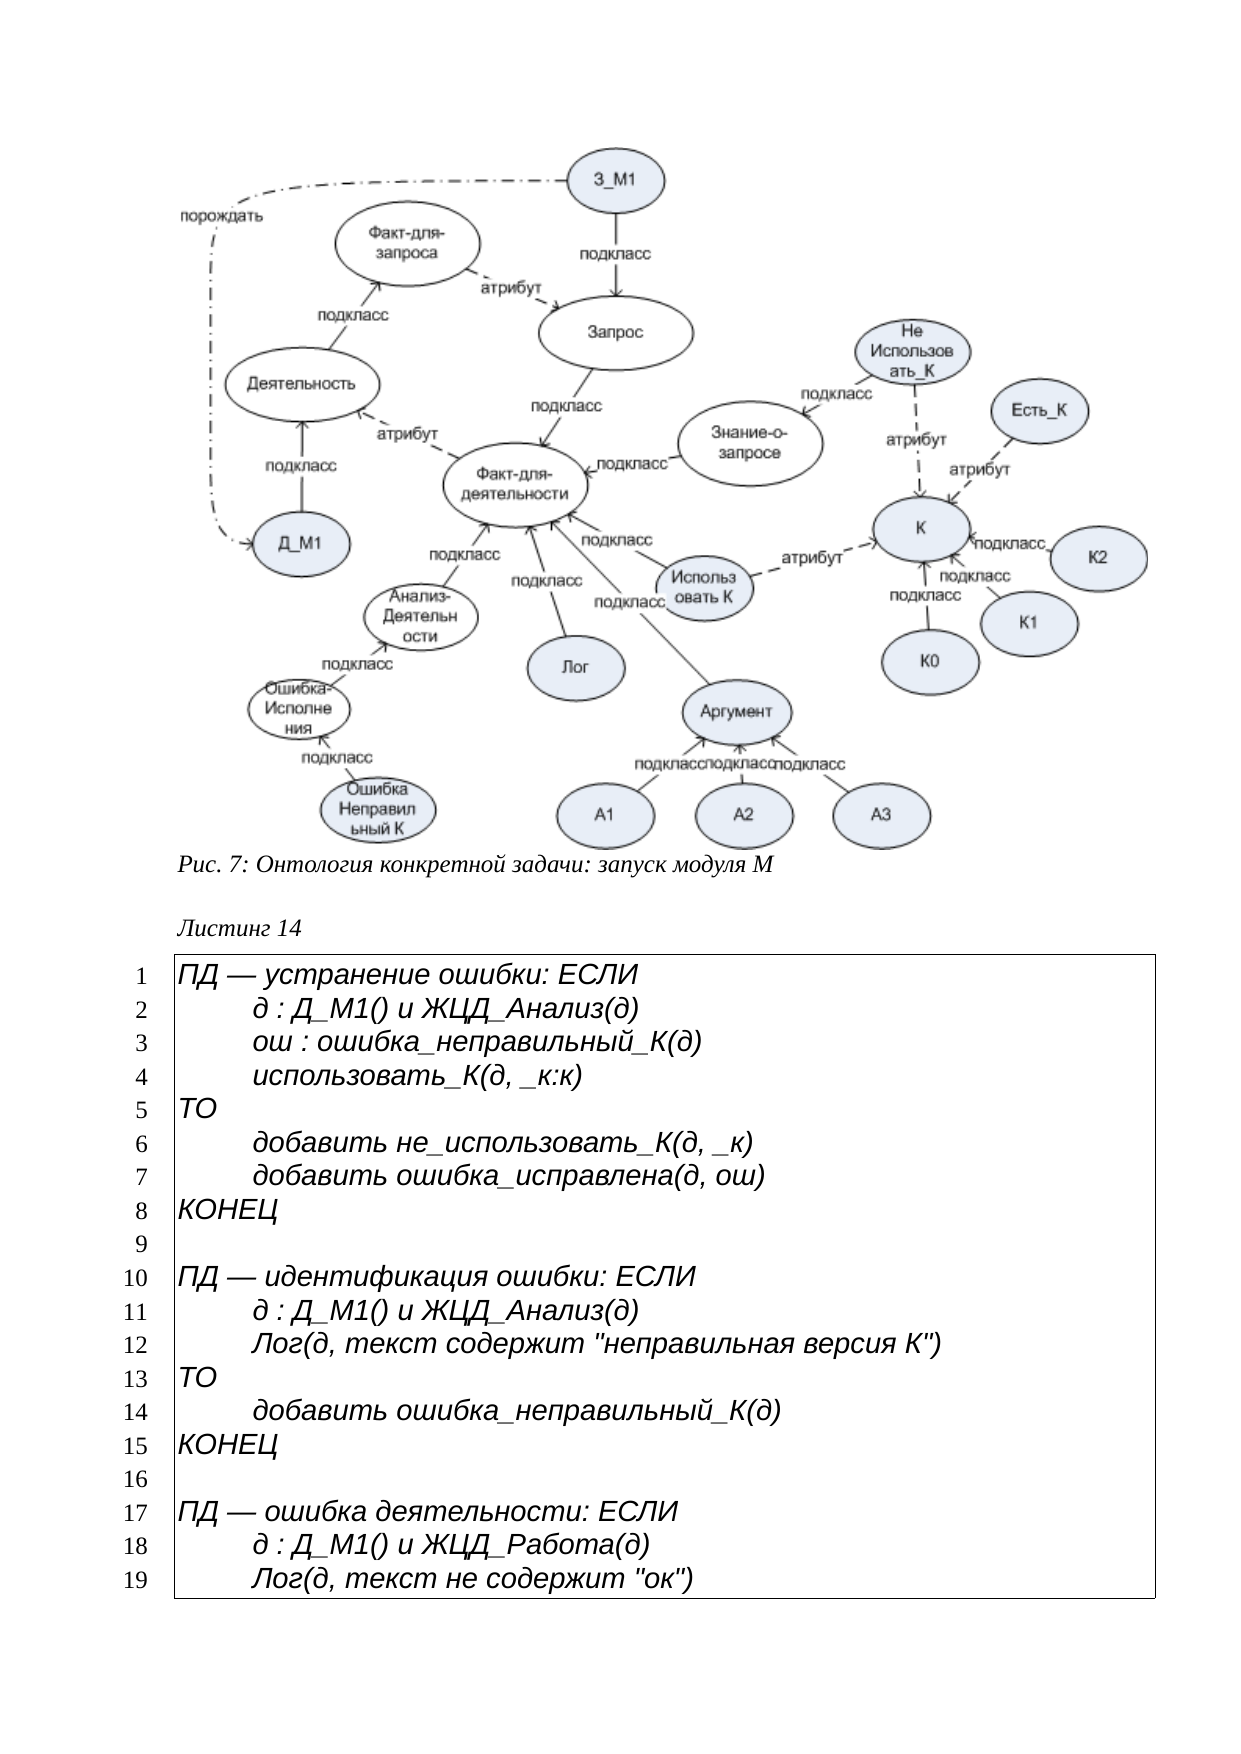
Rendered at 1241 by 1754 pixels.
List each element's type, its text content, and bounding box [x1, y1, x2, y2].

text ПД — ошибка деятельности: ЕСЛИ [177, 1494, 1152, 1527]
text Листинг 14 [177, 913, 1152, 942]
text добавить ошибка_исправлена(д, ош) [177, 1158, 1152, 1192]
text ПД — устранение ошибки: ЕСЛИ [175, 955, 1155, 991]
text добавить не_использовать_К(д, _к) [177, 1125, 1152, 1158]
text д : Д_М1() и ЖЦД_Работа(д) [177, 1527, 1152, 1558]
text д : Д_М1() и ЖЦД_Анализ(д) [177, 991, 1152, 1024]
text ПД — идентификация ошибки: ЕСЛИ [177, 1259, 1152, 1293]
text Лог(д, текст не содержит "ок") [175, 1558, 1155, 1598]
text ош : ошибка_неправильный_К(д) [177, 1024, 1152, 1058]
text использовать_К(д, _к:к) [177, 1058, 1152, 1091]
text КОНЕЦ [177, 1427, 1152, 1460]
text д : Д_М1() и ЖЦД_Анализ(д) [177, 1293, 1152, 1326]
text Рис. 7: Онтология конкретной задачи: запуск модуля М [177, 850, 1152, 878]
text добавить ошибка_неправильный_К(д) [177, 1393, 1152, 1427]
text Лог(д, текст содержит "неправильная версия К") [177, 1326, 1152, 1360]
text ТО [177, 1091, 1152, 1125]
text КОНЕЦ [177, 1192, 1152, 1226]
picture [180, 147, 1148, 850]
text ТО [177, 1360, 1152, 1393]
